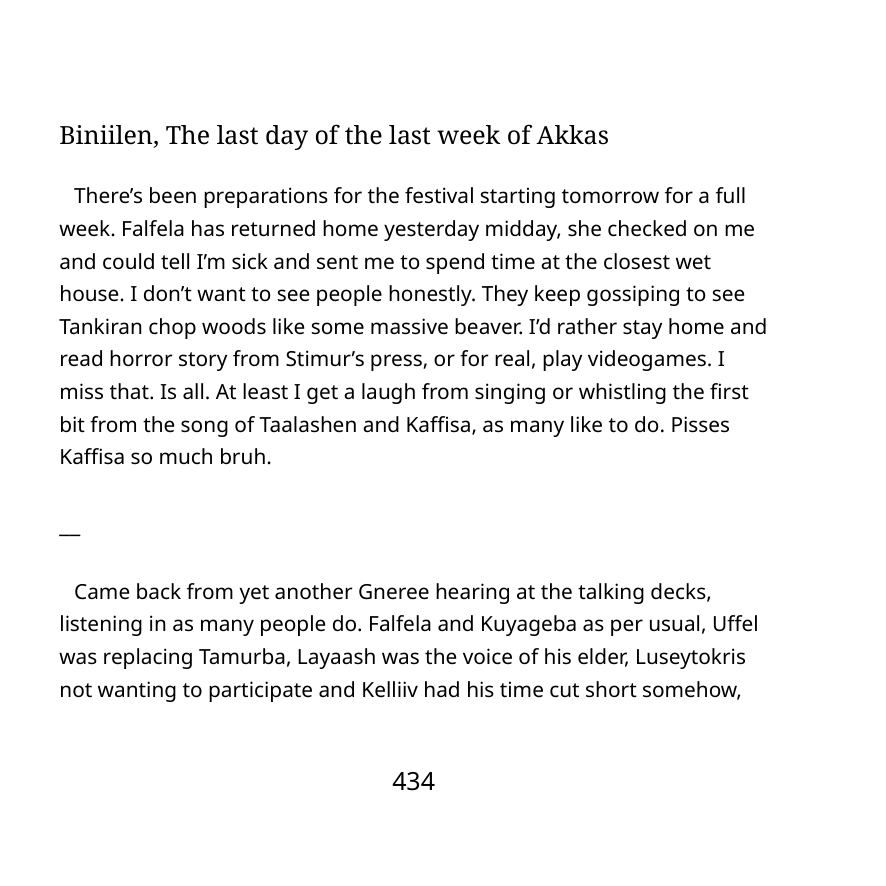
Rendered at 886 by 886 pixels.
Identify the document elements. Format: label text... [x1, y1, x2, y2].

subtitle –– [59, 519, 768, 547]
subtitle Biniilen, The last day of the last week of Akkas [59, 118, 768, 152]
text There’s been preparations for the festival starting tomorrow for a full week. Falfela has returned home yesterday midday, she checked on me and could tell I’m sick and sent me to spend time at the closest wet house. I don’t want to see people honestly. They keep gossiping to see Tankiran chop woods like some massive beaver. I’d rather stay home and read horror story from Stimur’s press, or for real, play videogames. I miss that. Is all. At least I get a laugh from singing or whistling the first bit from the song of Taalashen and Kaffisa, as many like to do. Pisses Kaffisa so much bruh. [59, 182, 768, 471]
text Came back from yet another Gneree hearing at the talking decks, listening in as many people do. Falfela and Kuyageba as per usual, Uffel was replacing Tamurba, Layaash was the voice of his elder, Luseytokris not wanting to participate and Kelliiv had his time cut short somehow, [59, 577, 768, 703]
